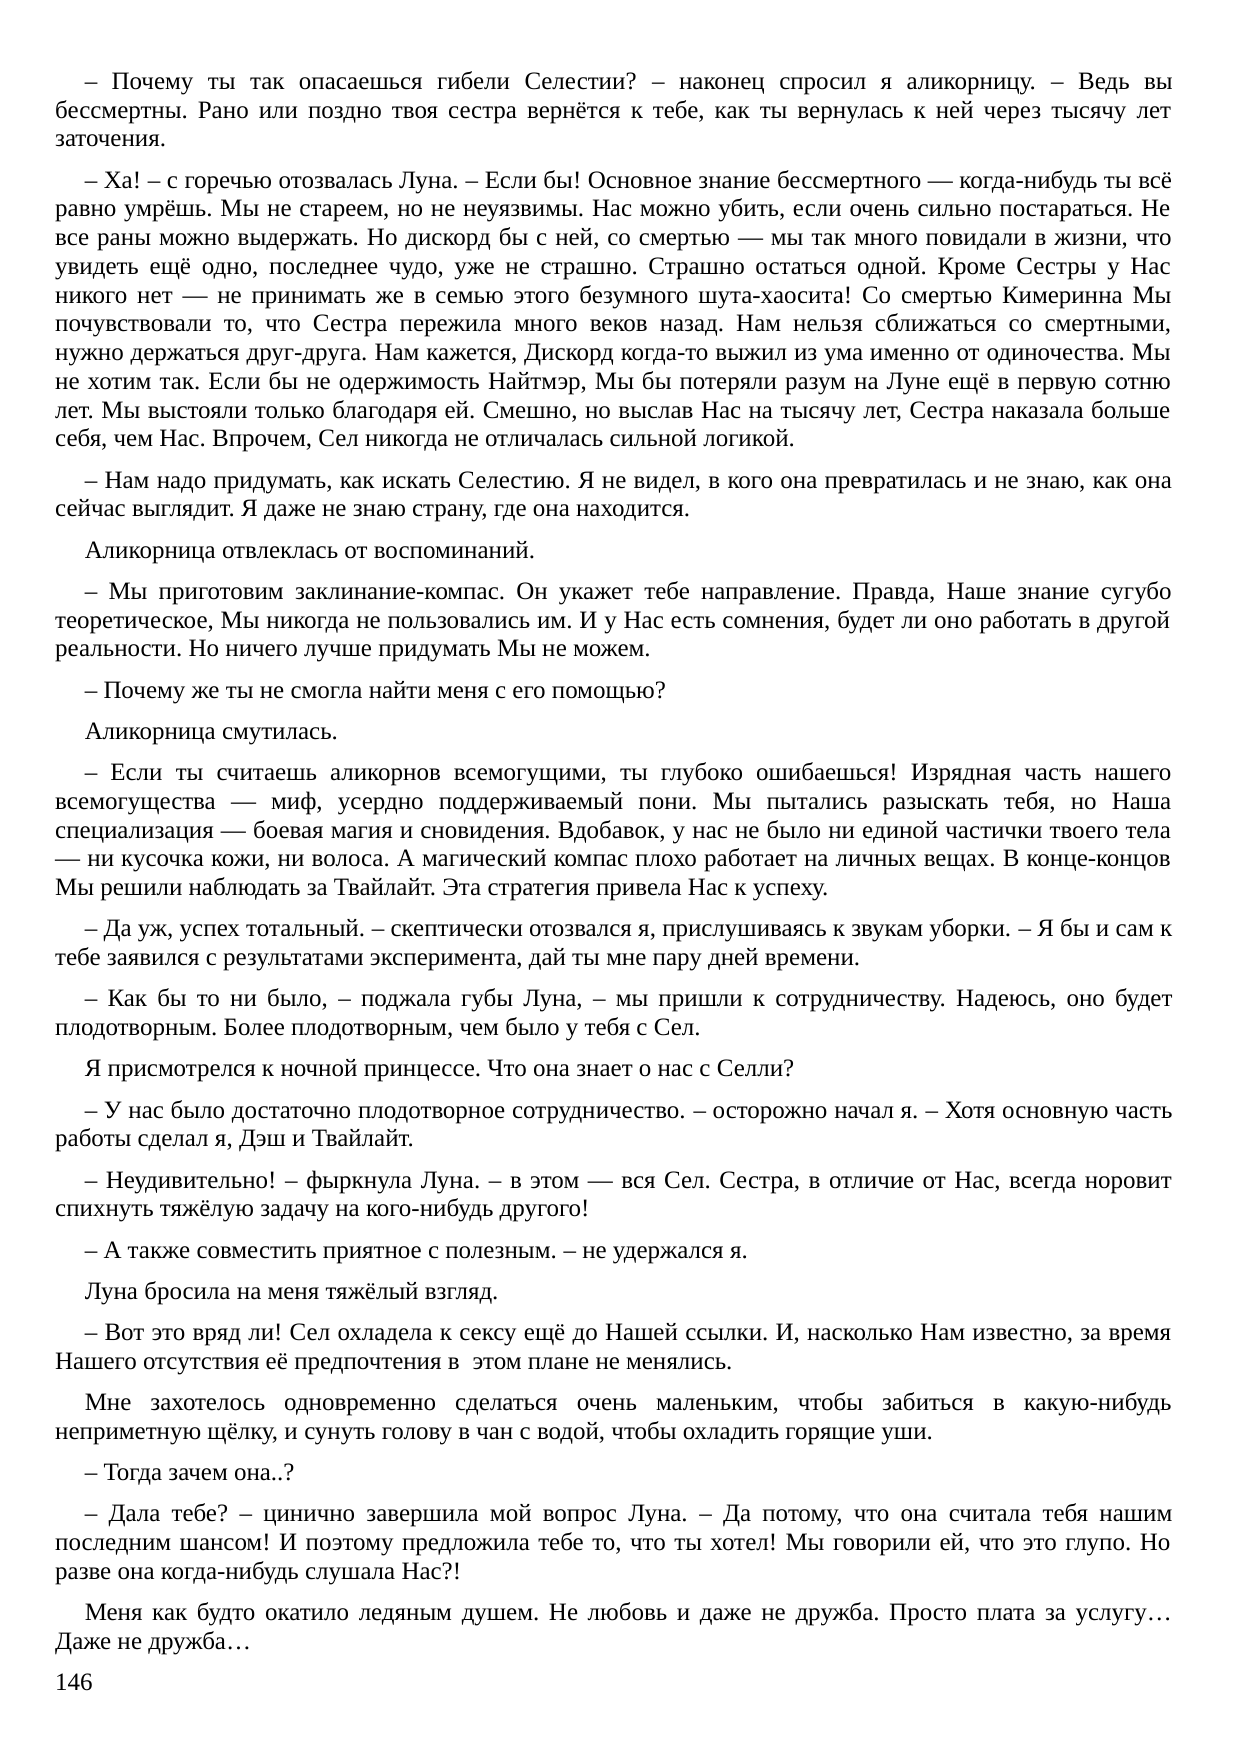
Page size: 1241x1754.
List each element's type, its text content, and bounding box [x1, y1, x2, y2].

text Я присмотрелся к ночной принцессе. Что она знает о нас с Селли? [55, 1053, 1173, 1082]
text – Мы приготовим заклинание-компас. Он укажет тебе направление. Правда, Наше знание сугубо теоретическое, Мы никогда не пользовались им. И у Нас есть сомнения, будет ли оно работать в другой реальности. Но ничего лучше придумать Мы не можем. [55, 576, 1173, 662]
text – У нас было достаточно плодотворное сотрудничество. – осторожно начал я. – Хотя основную часть работы сделал я, Дэш и Твайлайт. [55, 1095, 1173, 1152]
text – Дала тебе? – цинично завершила мой вопрос Луна. – Да потому, что она считала тебя нашим последним шансом! И поэтому предложила тебе то, что ты хотел! Мы говорили ей, что это глупо. Но разве она когда-нибудь слушала Нас?! [55, 1498, 1173, 1585]
text – Ха! – с горечью отозвалась Луна. – Если бы! Основное знание бессмертного — когда-нибудь ты всё равно умрёшь. Мы не стареем, но не неуязвимы. Нас можно убить, если очень сильно постараться. Не все раны можно выдержать. Но дискорд бы с ней, со смертью — мы так много повидали в жизни, что увидеть ещё одно, последнее чудо, уже не страшно. Страшно остаться одной. Кроме Сестры у Нас никого нет — не принимать же в семью этого безумного шута-хаосита! Со смертью Кимеринна Мы почувствовали то, что Сестра пережила много веков назад. Нам нельзя сближаться со смертными, нужно держаться друг-друга. Нам кажется, Дискорд когда-то выжил из ума именно от одиночества. Мы не хотим так. Если бы не одержимость Найтмэр, Мы бы потеряли разум на Луне ещё в первую сотню лет. Мы выстояли только благодаря ей. Смешно, но выслав Нас на тысячу лет, Сестра наказала больше себя, чем Нас. Впрочем, Сел никогда не отличалась сильной логикой. [55, 165, 1173, 452]
text Аликорница отвлеклась от воспоминаний. [55, 535, 1173, 563]
text – Если ты считаешь аликорнов всемогущими, ты глубоко ошибаешься! Изрядная часть нашего всемогущества — миф, усердно поддерживаемый пони. Мы пытались разыскать тебя, но Наша специализация — боевая магия и сновидения. Вдобавок, у нас не было ни единой частички твоего тела — ни кусочка кожи, ни волоса. А магический компас плохо работает на личных вещах. В конце-концов Мы решили наблюдать за Твайлайт. Эта стратегия привела Нас к успеху. [55, 757, 1173, 901]
text Меня как будто окатило ледяным душем. Не любовь и даже не дружба. Просто плата за услугу… Даже не дружба… [55, 1597, 1173, 1655]
text Луна бросила на меня тяжёлый взгляд. [55, 1276, 1173, 1305]
text – Почему ты так опасаешься гибели Селестии? – наконец спросил я аликорницу. – Ведь вы бессмертны. Рано или поздно твоя сестра вернётся к тебе, как ты вернулась к ней через тысячу лет заточения. [55, 66, 1173, 152]
text – Вот это вряд ли! Сел охладела к сексу ещё до Нашей ссылки. И, насколько Нам известно, за время Нашего отсутствия её предпочтения в этом плане не менялись. [55, 1317, 1173, 1375]
text Аликорница смутилась. [55, 716, 1173, 745]
text – Тогда зачем она..? [55, 1457, 1173, 1486]
text – Как бы то ни было, – поджала губы Луна, – мы пришли к сотрудничеству. Надеюсь, оно будет плодотворным. Более плодотворным, чем было у тебя с Сел. [55, 983, 1173, 1041]
text – Да уж, успех тотальный. – скептически отозвался я, прислушиваясь к звукам уборки. – Я бы и сам к тебе заявился с результатами эксперимента, дай ты мне пару дней времени. [55, 913, 1173, 971]
text – Почему же ты не смогла найти меня с его помощью? [55, 675, 1173, 703]
text – Неудивительно! – фыркнула Луна. – в этом — вся Сел. Сестра, в отличие от Нас, всегда норовит спихнуть тяжёлую задачу на кого-нибудь другого! [55, 1165, 1173, 1222]
text – Нам надо придумать, как искать Селестию. Я не видел, в кого она превратилась и не знаю, как она сейчас выглядит. Я даже не знаю страну, где она находится. [55, 465, 1173, 522]
text Мне захотелось одновременно сделаться очень маленьким, чтобы забиться в какую-нибудь неприметную щёлку, и сунуть голову в чан с водой, чтобы охладить горящие уши. [55, 1387, 1173, 1445]
text – А также совместить приятное с полезным. – не удержался я. [55, 1235, 1173, 1263]
